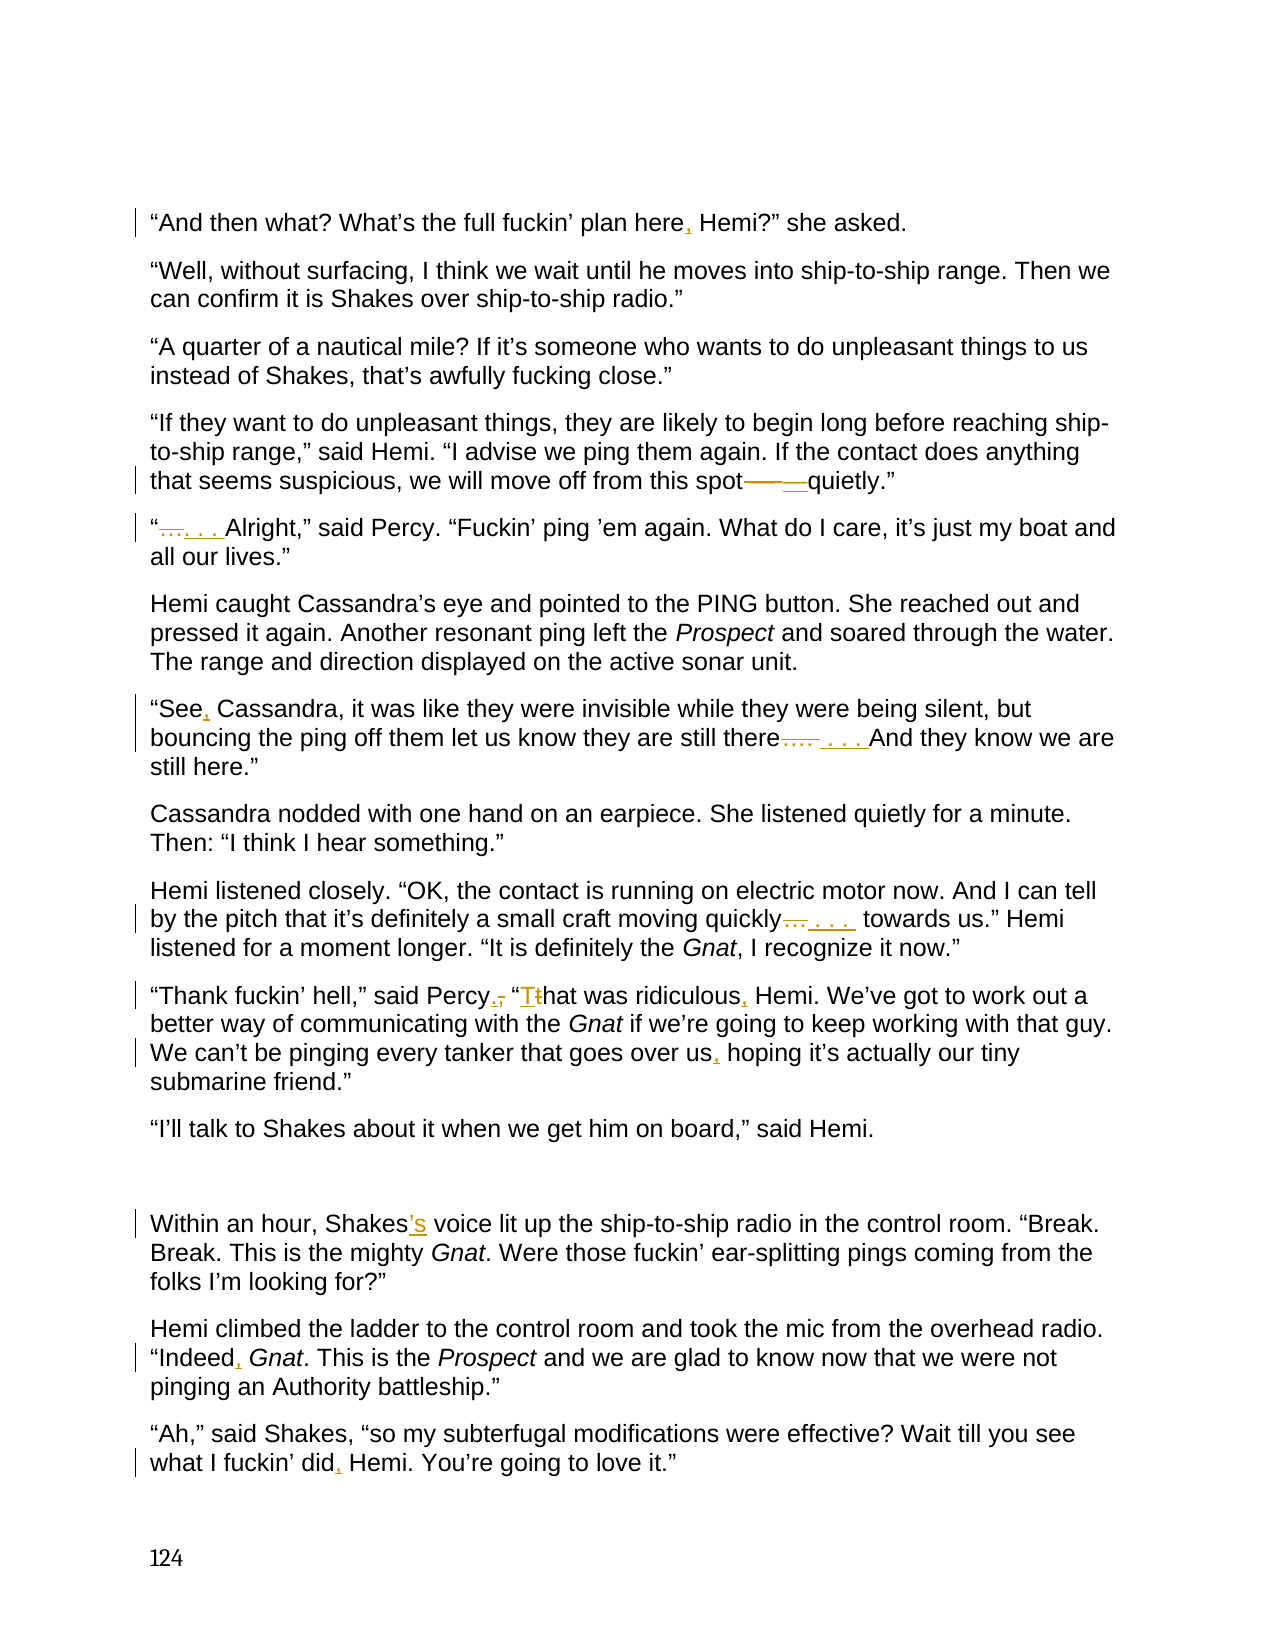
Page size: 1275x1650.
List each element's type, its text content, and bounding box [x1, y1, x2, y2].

text “See, Cassandra, it was like they were invisible while they were being silent, but bouncing the ping off them let us know they are still there . . . And they know we are still here.” [150, 694, 1125, 781]
text Within an hour, Shakes’s voice lit up the ship-to-ship radio in the control room. “Break. Break. This is the mighty Gnat. Were those fuckin’ ear-splitting pings coming from the folks I’m looking for?” [150, 1209, 1125, 1296]
text “And then what? What’s the full fuckin’ plan here, Hemi?” she asked. [150, 208, 1125, 237]
text “A quarter of a nautical mile? If it’s someone who wants to do unpleasant things to us instead of Shakes, that’s awfully fucking close.” [150, 332, 1125, 389]
text “I’ll talk to Shakes about it when we get him on board,” said Hemi. [150, 1114, 1125, 1143]
text “If they want to do unpleasant things, they are likely to begin long before reaching ship-to-ship range,” said Hemi. “I advise we ping them again. If the contact does anything that seems suspicious, we will move off from this spot—quietly.” [150, 408, 1125, 494]
text Hemi caught Cassandra’s eye and pointed to the PING button. She reached out and pressed it again. Another resonant ping left the Prospect and soared through the water. The range and direction displayed on the active sonar unit. [150, 589, 1125, 676]
text “. . . Alright,” said Percy. “Fuckin’ ping ’em again. What do I care, it’s just my boat and all our lives.” [150, 513, 1125, 571]
text “Ah,” said Shakes, “so my subterfugal modifications were effective? Wait till you see what I fuckin’ did, Hemi. You’re going to love it.” [150, 1419, 1125, 1477]
text “Well, without surfacing, I think we wait until he moves into ship-to-ship range. Then we can confirm it is Shakes over ship-to-ship radio.” [150, 256, 1125, 313]
text Cassandra nodded with one hand on an earpiece. She listened quietly for a minute. Then: “I think I hear something.” [150, 799, 1125, 857]
text “Thank fuckin’ hell,” said Percy. “That was ridiculous, Hemi. We’ve got to work out a better way of communicating with the Gnat if we’re going to keep working with that guy. We can’t be pinging every tanker that goes over us, hoping it’s actually our tiny submarine friend.” [150, 981, 1125, 1096]
text Hemi climbed the ladder to the control room and took the mic from the overhead radio. “Indeed, Gnat. This is the Prospect and we are glad to know now that we were not pinging an Authority battleship.” [150, 1314, 1125, 1401]
text Hemi listened closely. “OK, the contact is running on electric motor now. And I can tell by the pitch that it’s definitely a small craft moving quickly . . . towards us.” Hemi listened for a moment longer. “It is definitely the Gnat, I recognize it now.” [150, 876, 1125, 962]
